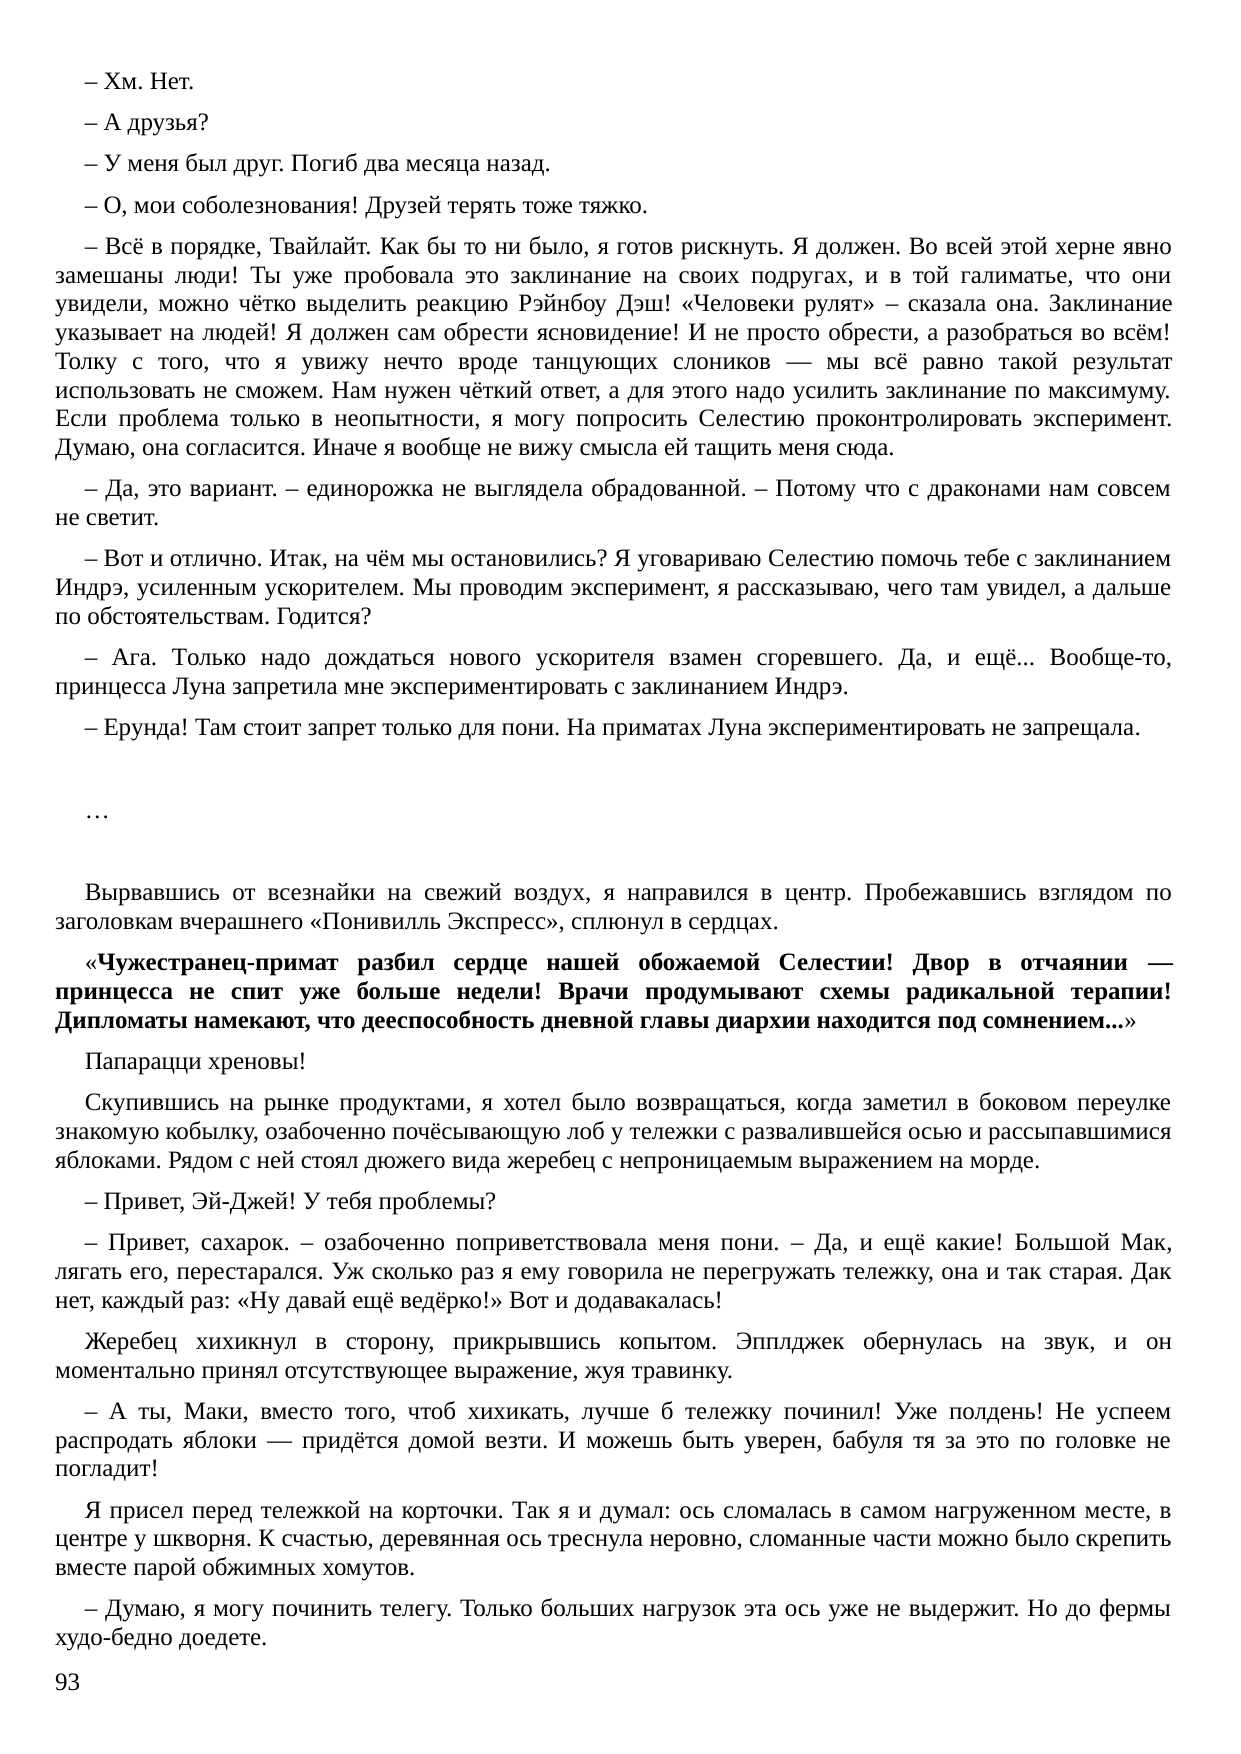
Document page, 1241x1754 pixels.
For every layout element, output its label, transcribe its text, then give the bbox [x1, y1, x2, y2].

text – Ерунда! Там стоит запрет только для пони. На приматах Луна экспериментировать не запрещала. [55, 712, 1173, 741]
text «Чужестранец-примат разбил сердце нашей обожаемой Селестии! Двор в отчаянии — принцесса не спит уже больше недели! Врачи продумывают схемы радикальной терапии! Дипломаты намекают, что дееспособность дневной главы диархии находится под сомнением...» [55, 947, 1173, 1033]
text – Думаю, я могу починить телегу. Только больших нагрузок эта ось уже не выдержит. Но до фермы худо-бедно доедете. [55, 1593, 1173, 1651]
text Вырвавшись от всезнайки на свежий воздух, я направился в центр. Пробежавшись взглядом по заголовкам вчерашнего «Понивилль Экспресс», сплюнул в сердцах. [55, 877, 1173, 935]
text Папарацци хреновы! [55, 1046, 1173, 1075]
text – Хм. Нет. [55, 66, 1173, 95]
text – А друзья? [55, 107, 1173, 136]
text – Привет, сахарок. – озабоченно поприветствовала меня пони. – Да, и ещё какие! Большой Мак, лягать его, перестарался. Уж сколько раз я ему говорила не перегружать тележку, она и так старая. Дак нет, каждый раз: «Ну давай ещё ведёрко!» Вот и додавакалась! [55, 1227, 1173, 1313]
text Жеребец хихикнул в сторону, прикрывшись копытом. Эпплджек обернулась на звук, и он моментально принял отсутствующее выражение, жуя травинку. [55, 1326, 1173, 1383]
text – А ты, Маки, вместо того, чтоб хихикать, лучше б тележку починил! Уже полдень! Не успеем распродать яблоки — придётся домой везти. И можешь быть уверен, бабуля тя за это по головке не погладит! [55, 1396, 1173, 1482]
text – Привет, Эй-Джей! У тебя проблемы? [55, 1186, 1173, 1215]
text … [55, 795, 1173, 823]
text – У меня был друг. Погиб два месяца назад. [55, 148, 1173, 177]
text – Ага. Только надо дождаться нового ускорителя взамен сгоревшего. Да, и ещё... Вообще-то, принцесса Луна запретила мне экспериментировать с заклинанием Индрэ. [55, 642, 1173, 700]
text – Да, это вариант. – единорожка не выглядела обрадованной. – Потому что с драконами нам совсем не светит. [55, 473, 1173, 531]
text Я присел перед тележкой на корточки. Так я и думал: ось сломалась в самом нагруженном месте, в центре у шкворня. К счастью, деревянная ось треснула неровно, сломанные части можно было скрепить вместе парой обжимных хомутов. [55, 1495, 1173, 1581]
text – Всё в порядке, Твайлайт. Как бы то ни было, я готов рискнуть. Я должен. Во всей этой херне явно замешаны люди! Ты уже пробовала это заклинание на своих подругах, и в той галиматье, что они увидели, можно чётко выделить реакцию Рэйнбоу Дэш! «Человеки рулят» – сказала она. Заклинание указывает на людей! Я должен сам обрести ясновидение! И не просто обрести, а разобраться во всём! Толку с того, что я увижу нечто вроде танцующих слоников — мы всё равно такой результат использовать не сможем. Нам нужен чёткий ответ, а для этого надо усилить заклинание по максимуму. Если проблема только в неопытности, я могу попросить Селестию проконтролировать эксперимент. Думаю, она согласится. Иначе я вообще не вижу смысла ей тащить меня сюда. [55, 231, 1173, 461]
text – Вот и отлично. Итак, на чём мы остановились? Я уговариваю Селестию помочь тебе с заклинанием Индрэ, усиленным ускорителем. Мы проводим эксперимент, я рассказываю, чего там увидел, а дальше по обстоятельствам. Годится? [55, 543, 1173, 630]
text Скупившись на рынке продуктами, я хотел было возвращаться, когда заметил в боковом переулке знакомую кобылку, озабоченно почёсывающую лоб у тележки с развалившейся осью и рассыпавшимися яблоками. Рядом с ней стоял дюжего вида жеребец с непроницаемым выражением на морде. [55, 1087, 1173, 1173]
text – О, мои соболезнования! Друзей терять тоже тяжко. [55, 190, 1173, 218]
